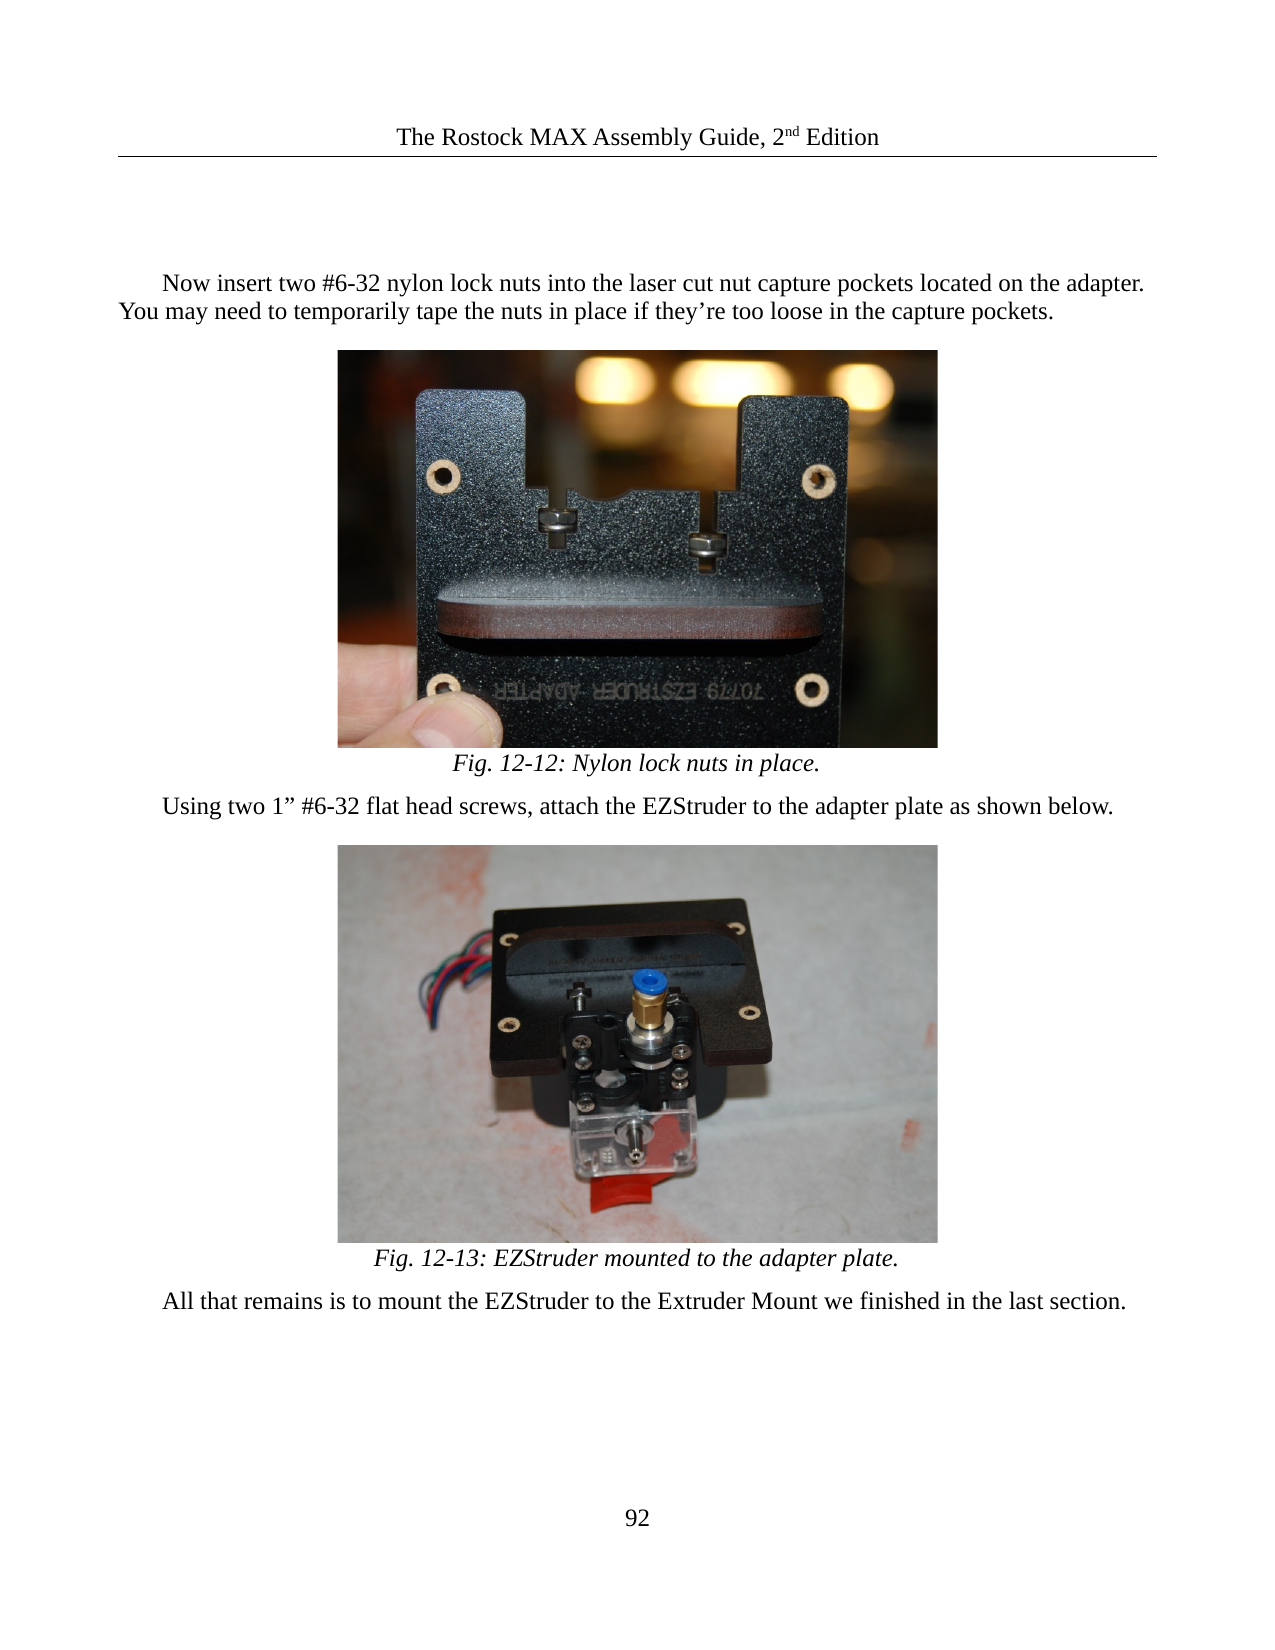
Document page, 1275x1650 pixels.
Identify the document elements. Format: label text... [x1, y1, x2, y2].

text Now insert two #6-32 nylon lock nuts into the laser cut nut capture pockets located on the adapter. You may need to temporarily tape the nuts in place if they’re too loose in the capture pockets. [118, 268, 1157, 325]
picture [337, 845, 938, 1243]
text All that remains is to mount the EZStruder to the Extruder Mount we finished in the last section. [118, 1286, 1157, 1315]
picture [337, 350, 938, 748]
text Using two 1” #6-32 flat head screws, attach the EZStruder to the adapter plate as shown below. [118, 791, 1157, 820]
text Fig. 12-13: EZStruder mounted to the adapter plate. [337, 1243, 937, 1272]
text Fig. 12-12: Nylon lock nuts in place. [337, 748, 937, 777]
